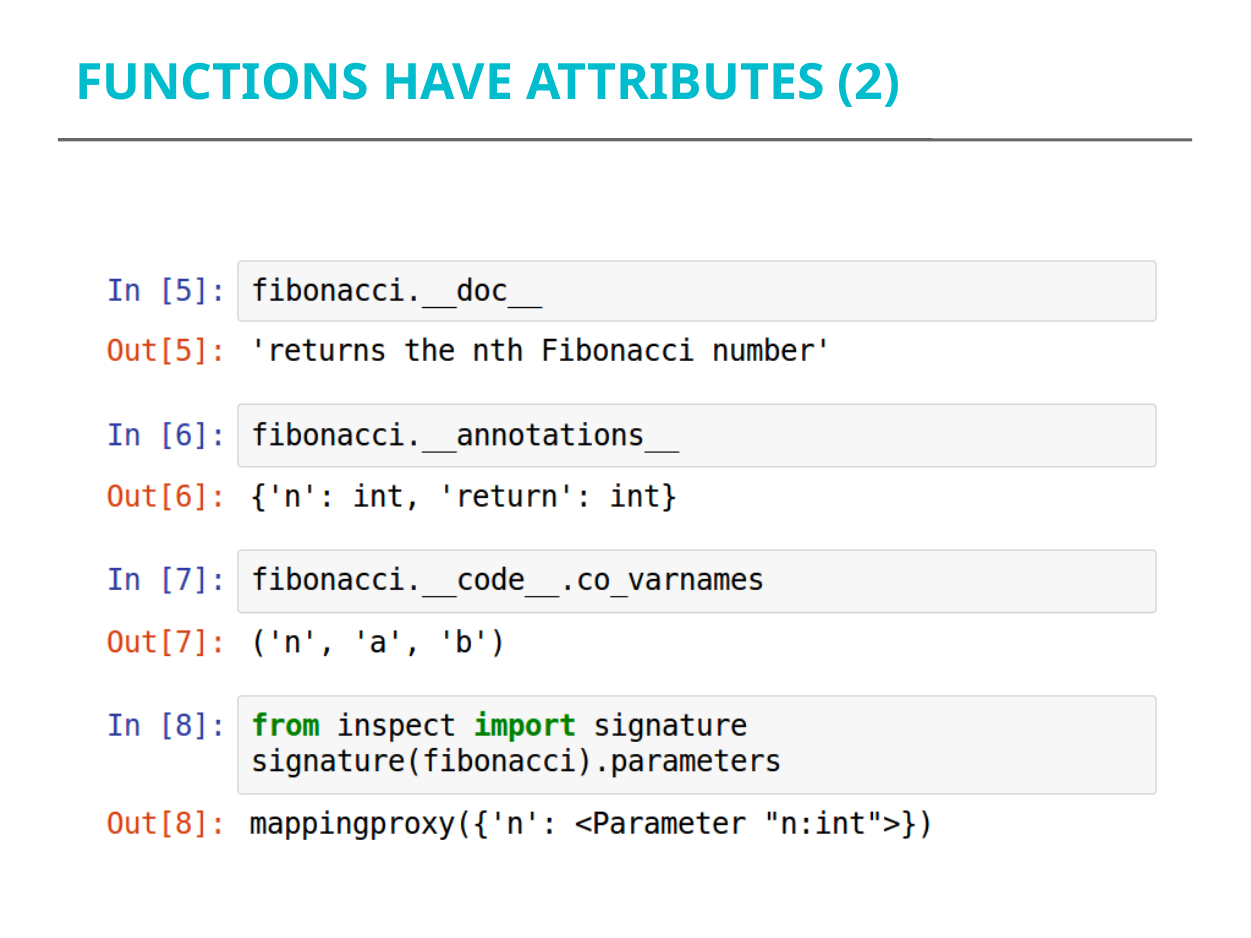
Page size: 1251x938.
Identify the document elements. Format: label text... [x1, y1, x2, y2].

title FUNCTIONS HAVE ATTRIBUTES (2) [62, 37, 1188, 122]
picture [76, 247, 1174, 851]
